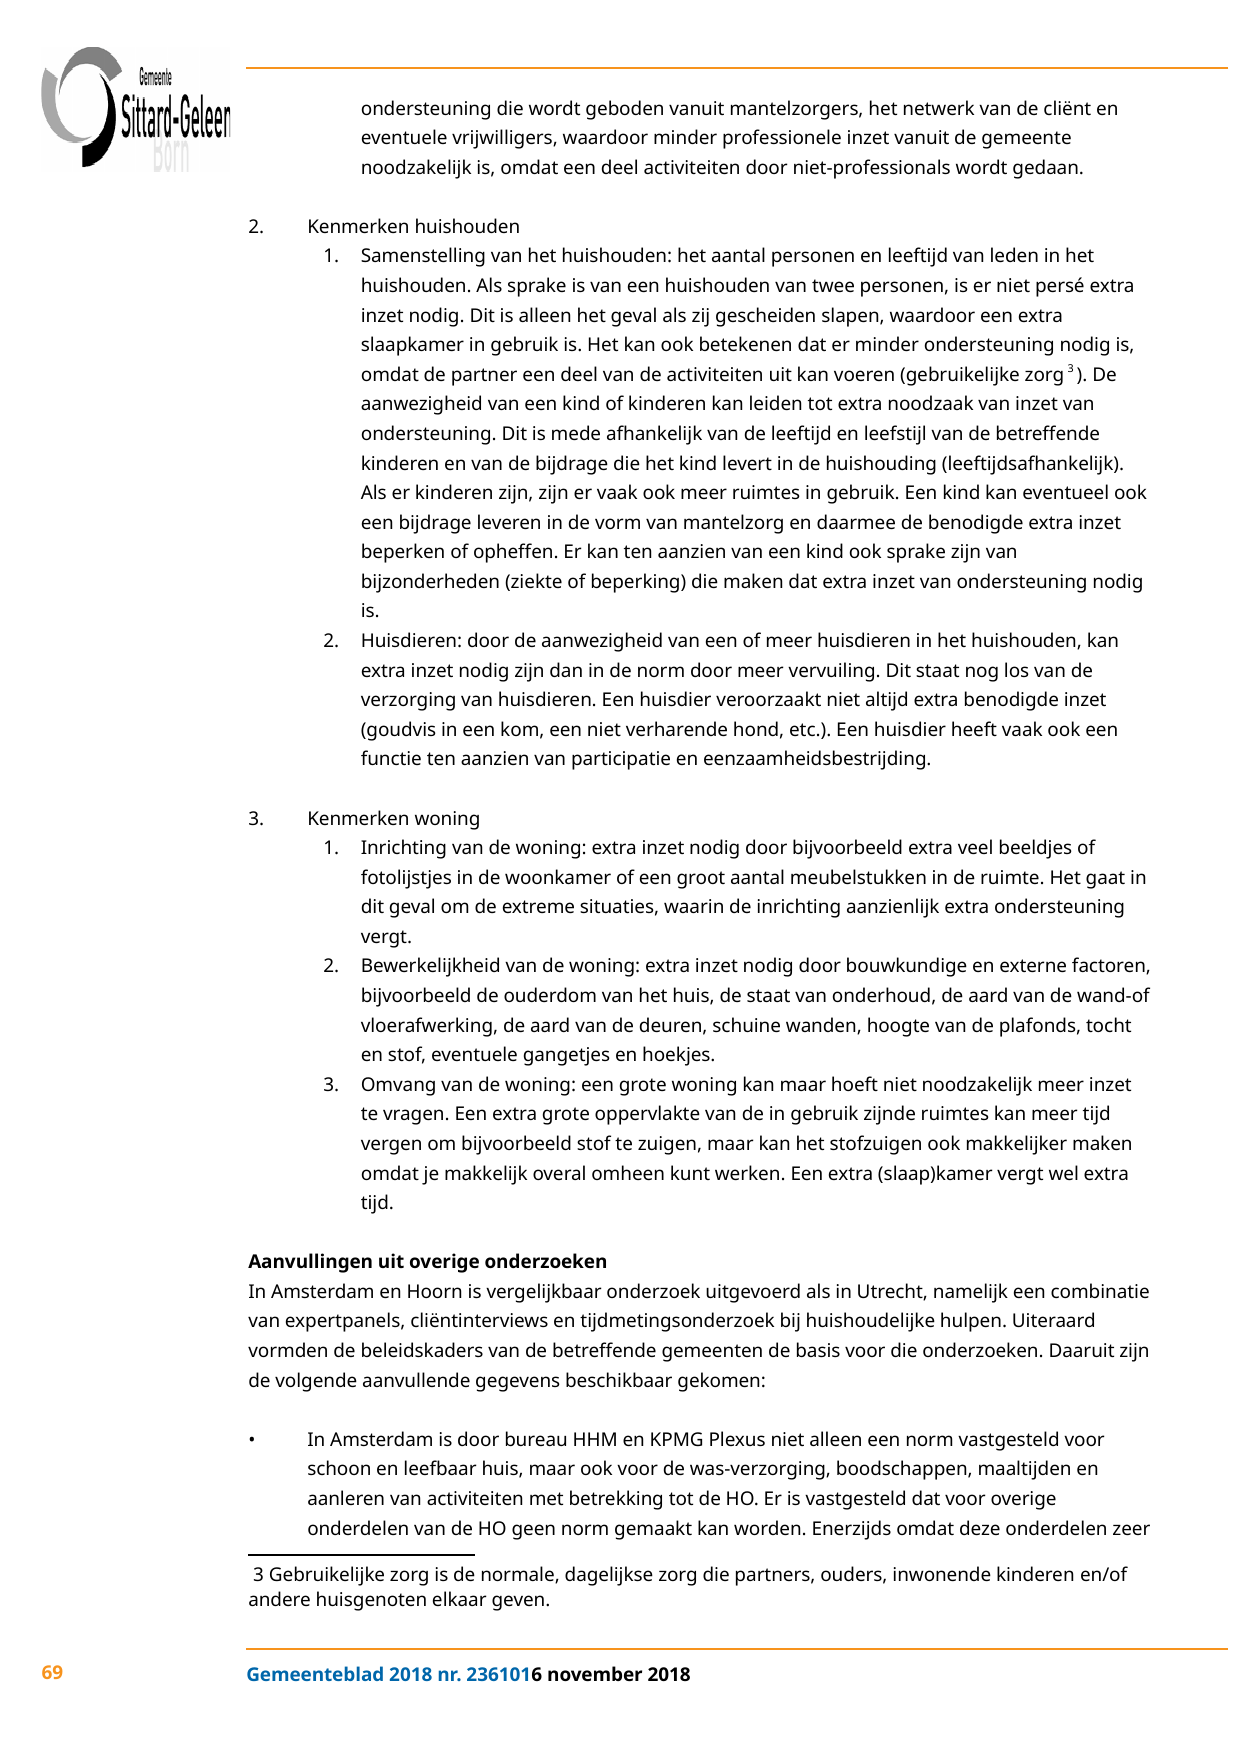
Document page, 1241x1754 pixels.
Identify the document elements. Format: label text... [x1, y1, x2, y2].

list Inrichting van de woning: extra inzet nodig door bijvoorbeeld extra veel beeldjes of fotolijstjes in de woonkamer of een groot aantal meubelstukken in de ruimte. Het gaat in dit geval om de extreme situaties, waarin de inrichting aanzienlijk extra ondersteuning vergt. [323, 834, 1152, 949]
list ondersteuning die wordt geboden vanuit mantelzorgers, het netwerk van de cliënt en eventuele vrijwilligers, waardoor minder professionele inzet vanuit de gemeente noodzakelijk is, omdat een deel activiteiten door niet-professionals wordt gedaan. [323, 95, 1152, 180]
list Bewerkelijkheid van de woning: extra inzet nodig door bouwkundige en externe factoren, bijvoorbeeld de ouderdom van het huis, de staat van onderhoud, de aard van de wand-of vloerafwerking, de aard van de deuren, schuine wanden, hoogte van de plafonds, tocht en stof, eventuele gangetjes en hoekjes. [323, 953, 1152, 1067]
list Samenstelling van het huishouden: het aantal personen en leeftijd van leden in het huishouden. Als sprake is van een huishouden van twee personen, is er niet persé extra inzet nodig. Dit is alleen het geval als zij gescheiden slapen, waardoor een extra slaapkamer in gebruik is. Het kan ook betekenen dat er minder ondersteuning nodig is, omdat de partner een deel van de activiteiten uit kan voeren (gebruikelijke zorg). De aanwezigheid van een kind of kinderen kan leiden tot extra noodzaak van inzet van ondersteuning. Dit is mede afhankelijk van de leeftijd en leefstijl van de betreffende kinderen en van de bijdrage die het kind levert in de huishouding (leeftijdsafhankelijk). Als er kinderen zijn, zijn er vaak ook meer ruimtes in gebruik. Een kind kan eventueel ook een bijdrage leveren in de vorm van mantelzorg en daarmee de benodigde extra inzet beperken of opheffen. Er kan ten aanzien van een kind ook sprake zijn van bijzonderheden (ziekte of beperking) die maken dat extra inzet van ondersteuning nodig is. [323, 243, 1152, 623]
text Aanvullingen uit overige onderzoeken [248, 1248, 1152, 1274]
list In Amsterdam is door bureau HHM en KPMG Plexus niet alleen een norm vastgesteld voor schoon en leefbaar huis, maar ook voor de was-verzorging, boodschappen, maaltijden en aanleren van activiteiten met betrekking tot de HO. Er is vastgesteld dat voor overige onderdelen van de HO geen norm gemaakt kan worden. Enerzijds omdat deze onderdelen zeer [248, 1426, 1152, 1541]
text In Amsterdam en Hoorn is vergelijkbaar onderzoek uitgevoerd als in Utrecht, namelijk een combinatie van expertpanels, cliëntinterviews en tijdmetingsonderzoek bij huishoudelijke hulpen. Uiteraard vormden de beleidskaders van de betreffende gemeenten de basis voor die onderzoeken. Daaruit zijn de volgende aanvullende gegevens beschikbaar gekomen: [248, 1278, 1152, 1393]
list Kenmerken woning [248, 805, 1152, 831]
list Kenmerken huishouden [248, 213, 1152, 239]
list Gebruikelijke zorg is de normale, dagelijkse zorg die partners, ouders, inwonende kinderen en/of andere huisgenoten elkaar geven. [248, 1561, 1152, 1612]
list Omvang van de woning: een grote woning kan maar hoeft niet noodzakelijk meer inzet te vragen. Een extra grote oppervlakte van de in gebruik zijnde ruimtes kan meer tijd vergen om bijvoorbeeld stof te zuigen, maar kan het stofzuigen ook makkelijker maken omdat je makkelijk overal omheen kunt werken. Een extra (slaap)kamer vergt wel extra tijd. [323, 1071, 1152, 1215]
list Huisdieren: door de aanwezigheid van een of meer huisdieren in het huishouden, kan extra inzet nodig zijn dan in de norm door meer vervuiling. Dit staat nog los van de verzorging van huisdieren. Een huisdier veroorzaakt niet altijd extra benodigde inzet (goudvis in een kom, een niet verharende hond, etc.). Een huisdier heeft vaak ook een functie ten aanzien van participatie en eenzaamheidsbestrijding. [323, 627, 1152, 771]
picture [41, 47, 231, 172]
